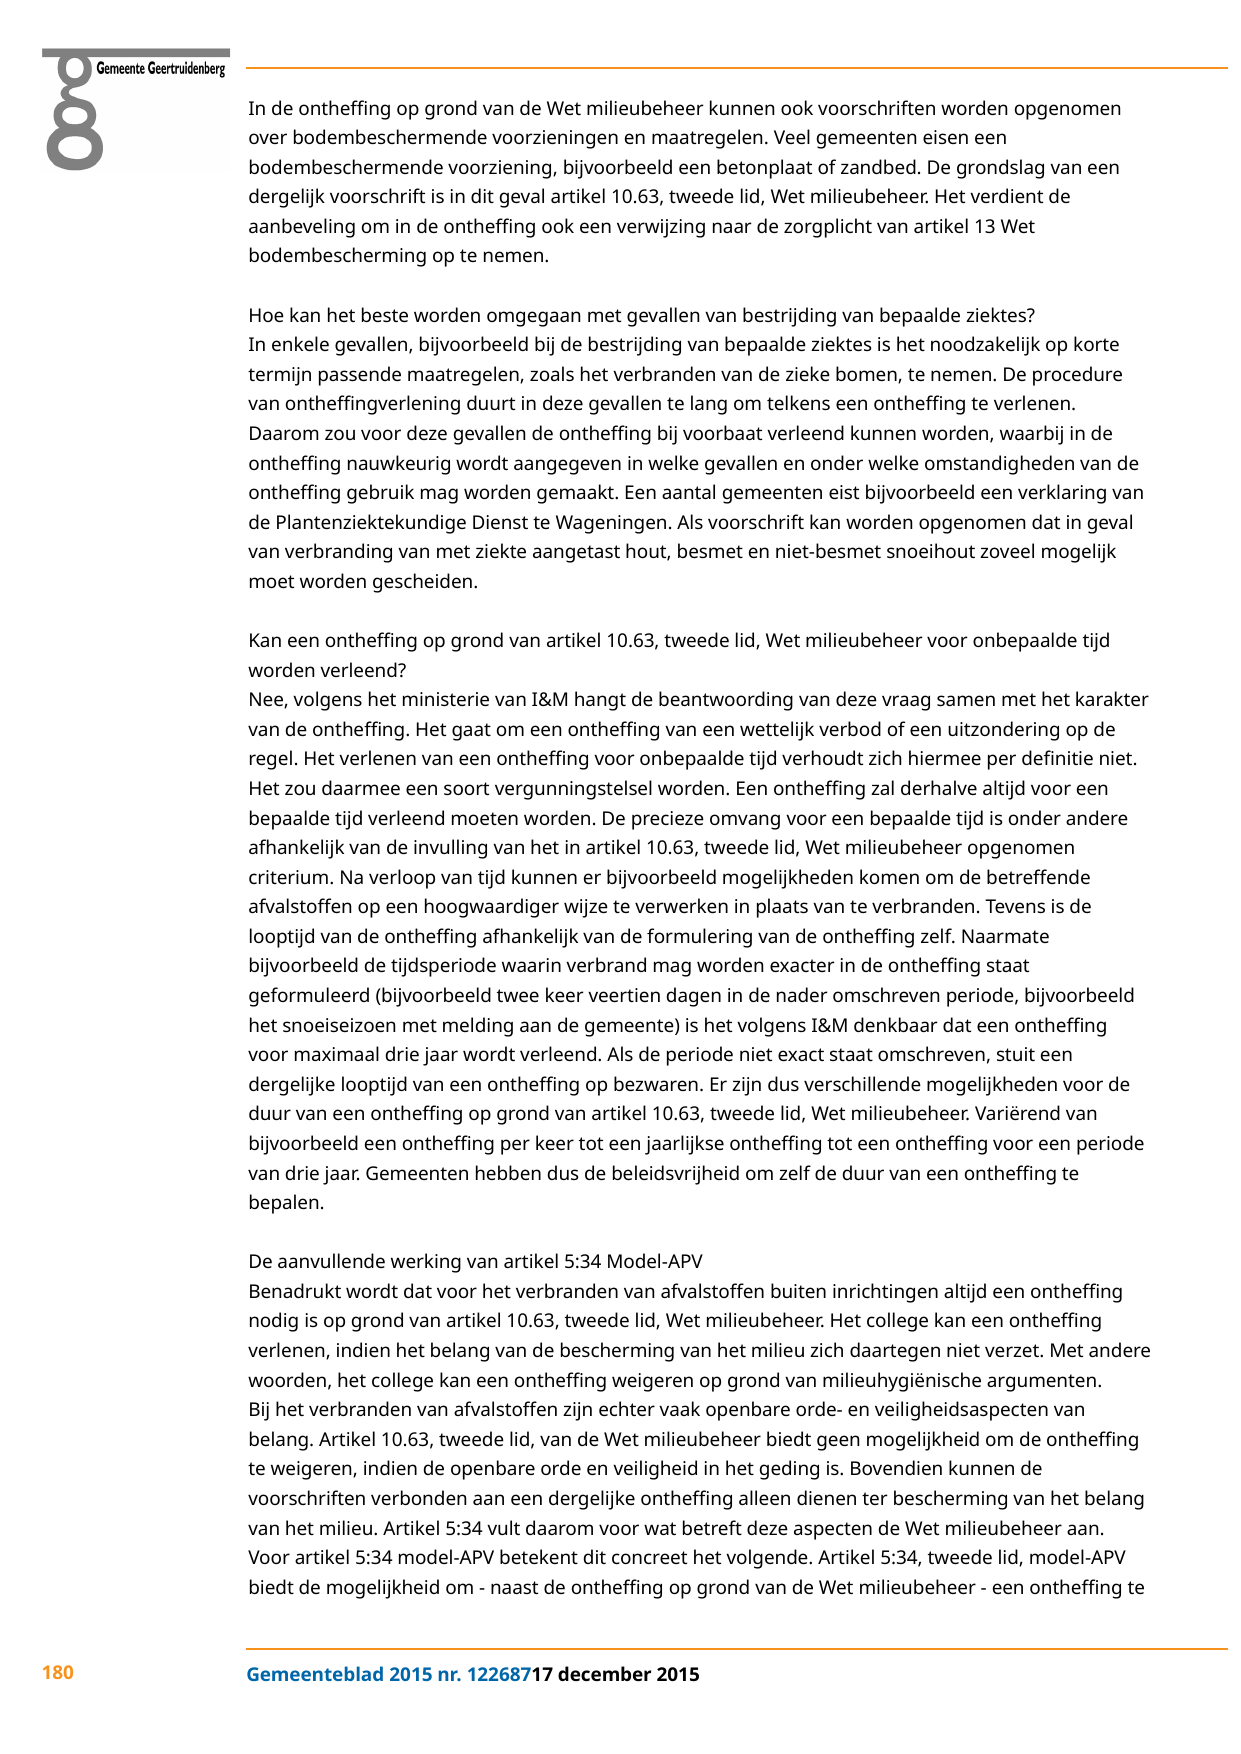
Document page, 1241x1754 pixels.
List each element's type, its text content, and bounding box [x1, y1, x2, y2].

picture [41, 47, 231, 172]
text Nee, volgens het ministerie van I&M hangt de beantwoording van deze vraag samen met het karakter van de ontheffing. Het gaat om een ontheffing van een wettelijk verbod of een uitzondering op de regel. Het verlenen van een ontheffing voor onbepaalde tijd verhoudt zich hiermee per definitie niet. Het zou daarmee een soort vergunningstelsel worden. Een ontheffing zal derhalve altijd voor een bepaalde tijd verleend moeten worden. De precieze omvang voor een bepaalde tijd is onder andere afhankelijk van de invulling van het in artikel 10.63, tweede lid, Wet milieubeheer opgenomen criterium. Na verloop van tijd kunnen er bijvoorbeeld mogelijkheden komen om de betreffende afvalstoffen op een hoogwaardiger wijze te verwerken in plaats van te verbranden. Tevens is de looptijd van de ontheffing afhankelijk van de formulering van de ontheffing zelf. Naarmate bijvoorbeeld de tijdsperiode waarin verbrand mag worden exacter in de ontheffing staat geformuleerd (bijvoorbeeld twee keer veertien dagen in de nader omschreven periode, bijvoorbeeld het snoeiseizoen met melding aan de gemeente) is het volgens I&M denkbaar dat een ontheffing voor maximaal drie jaar wordt verleend. Als de periode niet exact staat omschreven, stuit een dergelijke looptijd van een ontheffing op bezwaren. Er zijn dus verschillende mogelijkheden voor de duur van een ontheffing op grond van artikel 10.63, tweede lid, Wet milieubeheer. Variërend van bijvoorbeeld een ontheffing per keer tot een jaarlijkse ontheffing tot een ontheffing voor een periode van drie jaar. Gemeenten hebben dus de beleidsvrijheid om zelf de duur van een ontheffing te bepalen. [248, 686, 1152, 1215]
text Kan een ontheffing op grond van artikel 10.63, tweede lid, Wet milieubeheer voor onbepaalde tijd worden verleend? [248, 627, 1152, 683]
text Hoe kan het beste worden omgegaan met gevallen van bestrijding van bepaalde ziektes? [248, 302, 1152, 328]
text Bij het verbranden van afvalstoffen zijn echter vaak openbare orde- en veiligheidsaspecten van belang. Artikel 10.63, tweede lid, van de Wet milieubeheer biedt geen mogelijkheid om de ontheffing te weigeren, indien de openbare orde en veiligheid in het geding is. Bovendien kunnen de voorschriften verbonden aan een dergelijke ontheffing alleen dienen ter bescherming van het belang van het milieu. Artikel 5:34 vult daarom voor wat betreft deze aspecten de Wet milieubeheer aan. [248, 1396, 1152, 1541]
text Benadrukt wordt dat voor het verbranden van afvalstoffen buiten inrichtingen altijd een ontheffing nodig is op grond van artikel 10.63, tweede lid, Wet milieubeheer. Het college kan een ontheffing verlenen, indien het belang van de bescherming van het milieu zich daartegen niet verzet. Met andere woorden, het college kan een ontheffing weigeren op grond van milieuhygiënische argumenten. [248, 1278, 1152, 1393]
text In enkele gevallen, bijvoorbeeld bij de bestrijding van bepaalde ziektes is het noodzakelijk op korte termijn passende maatregelen, zoals het verbranden van de zieke bomen, te nemen. De procedure van ontheffingverlening duurt in deze gevallen te lang om telkens een ontheffing te verlenen. Daarom zou voor deze gevallen de ontheffing bij voorbaat verleend kunnen worden, waarbij in de ontheffing nauwkeurig wordt aangegeven in welke gevallen en onder welke omstandigheden van de ontheffing gebruik mag worden gemaakt. Een aantal gemeenten eist bijvoorbeeld een verklaring van de Plantenziektekundige Dienst te Wageningen. Als voorschrift kan worden opgenomen dat in geval van verbranding van met ziekte aangetast hout, besmet en niet-besmet snoeihout zoveel mogelijk moet worden gescheiden. [248, 331, 1152, 594]
text Voor artikel 5:34 model-APV betekent dit concreet het volgende. Artikel 5:34, tweede lid, model-APV biedt de mogelijkheid om - naast de ontheffing op grond van de Wet milieubeheer - een ontheffing te [248, 1544, 1152, 1600]
text In de ontheffing op grond van de Wet milieubeheer kunnen ook voorschriften worden opgenomen over bodembeschermende voorzieningen en maatregelen. Veel gemeenten eisen een bodembeschermende voorziening, bijvoorbeeld een betonplaat of zandbed. De grondslag van een dergelijk voorschrift is in dit geval artikel 10.63, tweede lid, Wet milieubeheer. Het verdient de aanbeveling om in de ontheffing ook een verwijzing naar de zorgplicht van artikel 13 Wet bodembescherming op te nemen. [248, 95, 1152, 268]
text De aanvullende werking van artikel 5:34 Model-APV [248, 1248, 1152, 1274]
